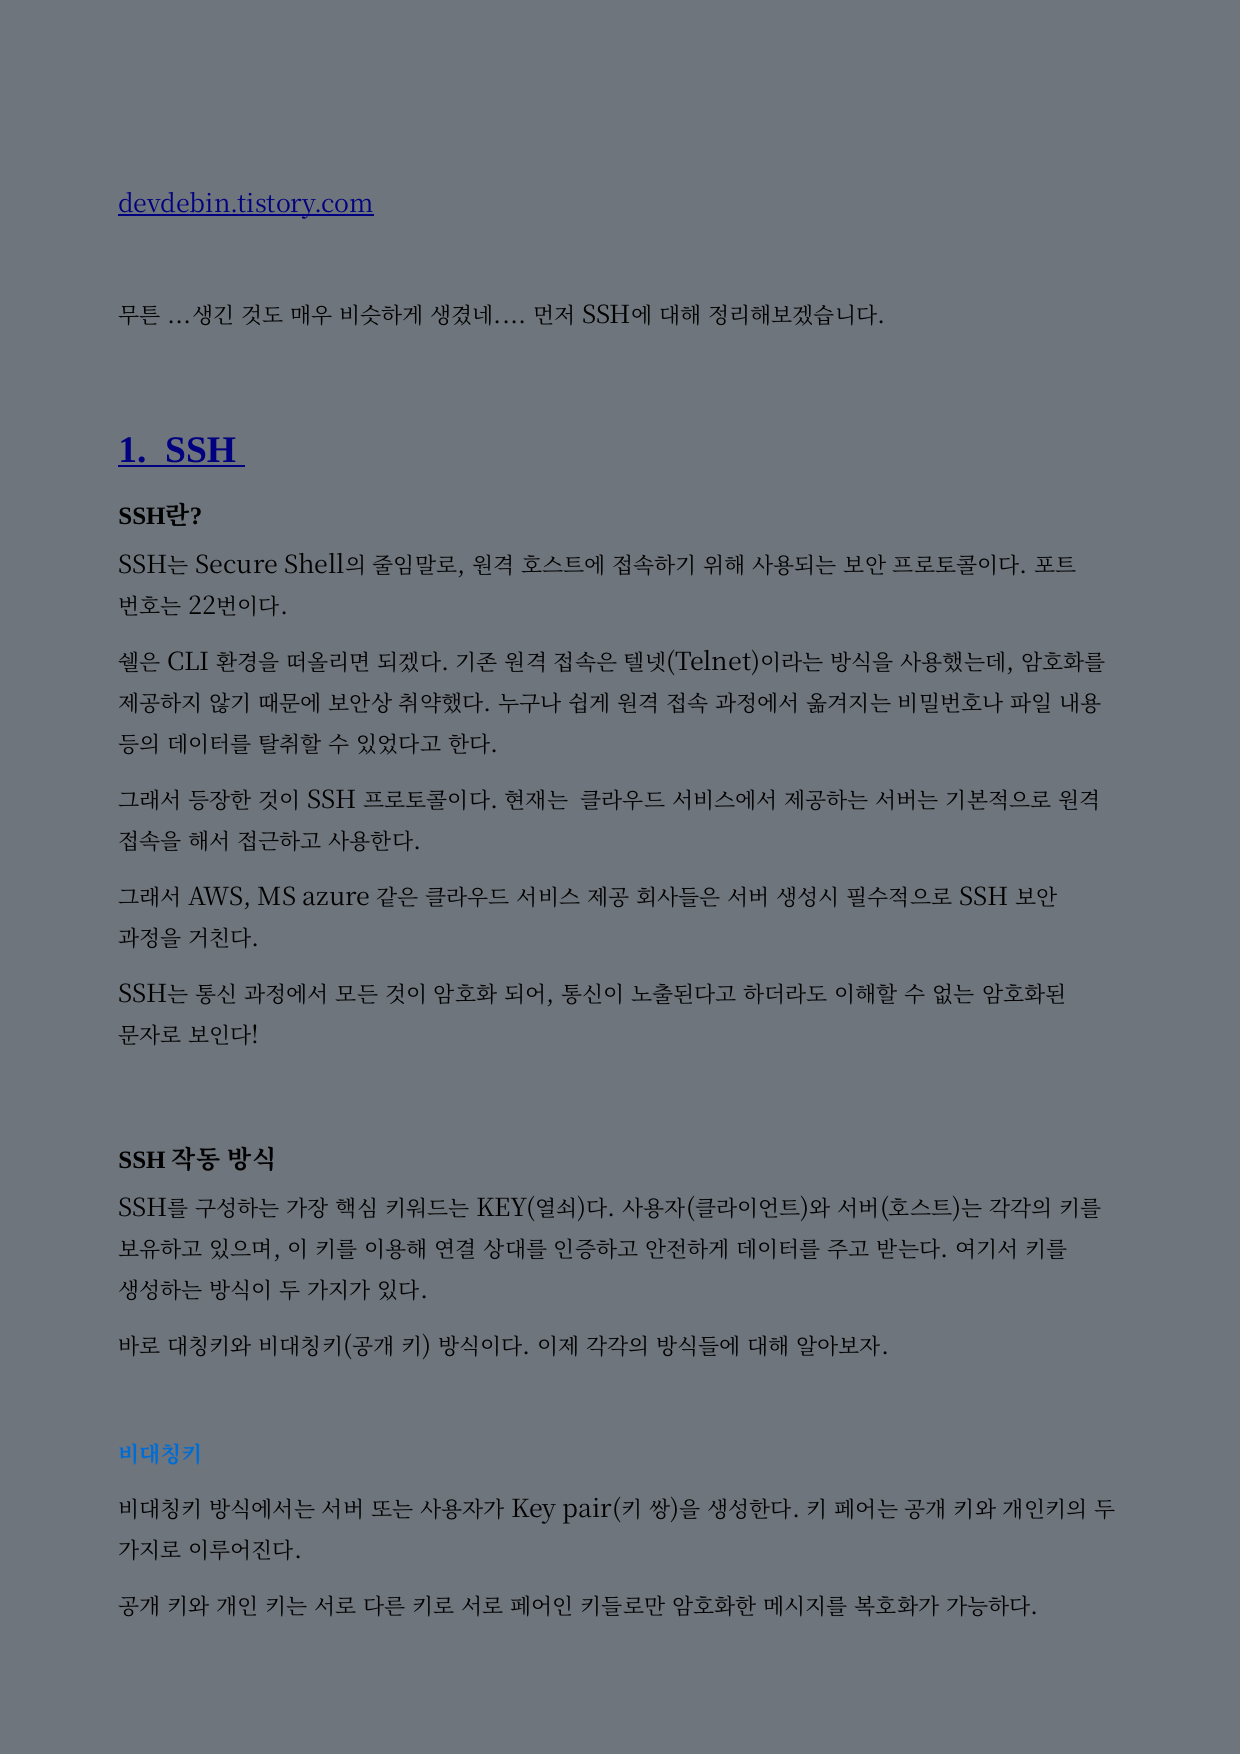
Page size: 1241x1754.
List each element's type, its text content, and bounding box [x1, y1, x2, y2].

text SSH는 통신 과정에서 모든 것이 암호화 되어, 통신이 노출된다고 하더라도 이해할 수 없는 암호화된 문자로 보인다! [118, 974, 1122, 1051]
text 비대칭키 [118, 1438, 1122, 1469]
text 그래서 등장한 것이 SSH 프로토콜이다. 현재는 클라우드 서비스에서 제공하는 서버는 기본적으로 원격 접속을 해서 접근하고 사용한다. [118, 780, 1122, 857]
text 그래서 AWS, MS azure 같은 클라우드 서비스 제공 회사들은 서버 생성시 필수적으로 SSH 보안 과정을 거친다. [118, 877, 1122, 954]
subtitle SSH 작동 방식 [118, 1139, 1122, 1175]
text devdebin.tistory.com [118, 183, 1122, 219]
subtitle 1. SSH [118, 428, 1122, 471]
text SSH는 Secure Shell의 줄임말로, 원격 호스트에 접속하기 위해 사용되는 보안 프로토콜이다. 포트 번호는 22번이다. [118, 544, 1122, 621]
text SSH를 구성하는 가장 핵심 키워드는 KEY(열쇠)다. 사용자(클라이언트)와 서버(호스트)는 각각의 키를 보유하고 있으며, 이 키를 이용해 연결 상대를 인증하고 안전하게 데이터를 주고 받는다. 여기서 키를 생성하는 방식이 두 가지가 있다. [118, 1188, 1122, 1306]
text 비대칭키 방식에서는 서버 또는 사용자가 Key pair(키 쌍)을 생성한다. 키 페어는 공개 키와 개인키의 두 가지로 이루어진다. [118, 1488, 1122, 1566]
text 쉘은 CLI 환경을 떠올리면 되겠다. 기존 원격 접속은 텔넷(Telnet)이라는 방식을 사용했는데, 암호화를 제공하지 않기 때문에 보안상 취약했다. 누구나 쉽게 원격 접속 과정에서 옮겨지는 비밀번호나 파일 내용 등의 데이터를 탈취할 수 있었다고 한다. [118, 641, 1122, 760]
text 공개 키와 개인 키는 서로 다른 키로 서로 페어인 키들로만 암호화한 메시지를 복호화가 가능하다. [118, 1586, 1122, 1621]
subtitle SSH란? [118, 496, 1122, 532]
text 무튼 ...생긴 것도 매우 비슷하게 생겼네.... 먼저 SSH에 대해 정리해보겠습니다. [118, 295, 1122, 331]
text 바로 대칭키와 비대칭키(공개 키) 방식이다. 이제 각각의 방식들에 대해 알아보자. [118, 1326, 1122, 1362]
